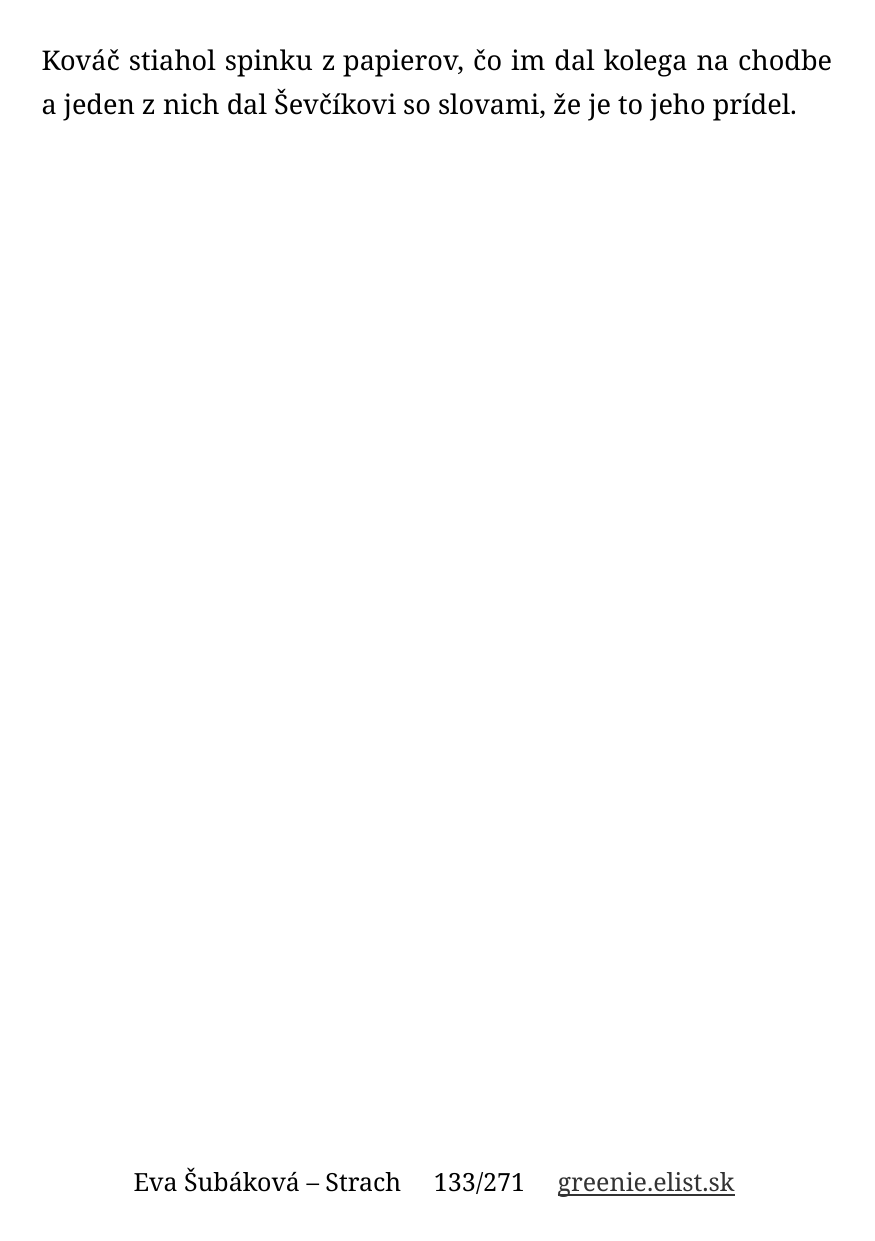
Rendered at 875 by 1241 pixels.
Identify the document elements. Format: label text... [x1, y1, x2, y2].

text Kováč stiahol spinku z papierov, čo im dal kolega na chodbe a jeden z nich dal Ševčíkovi so slovami, že je to jeho prídel. [41, 41, 833, 122]
